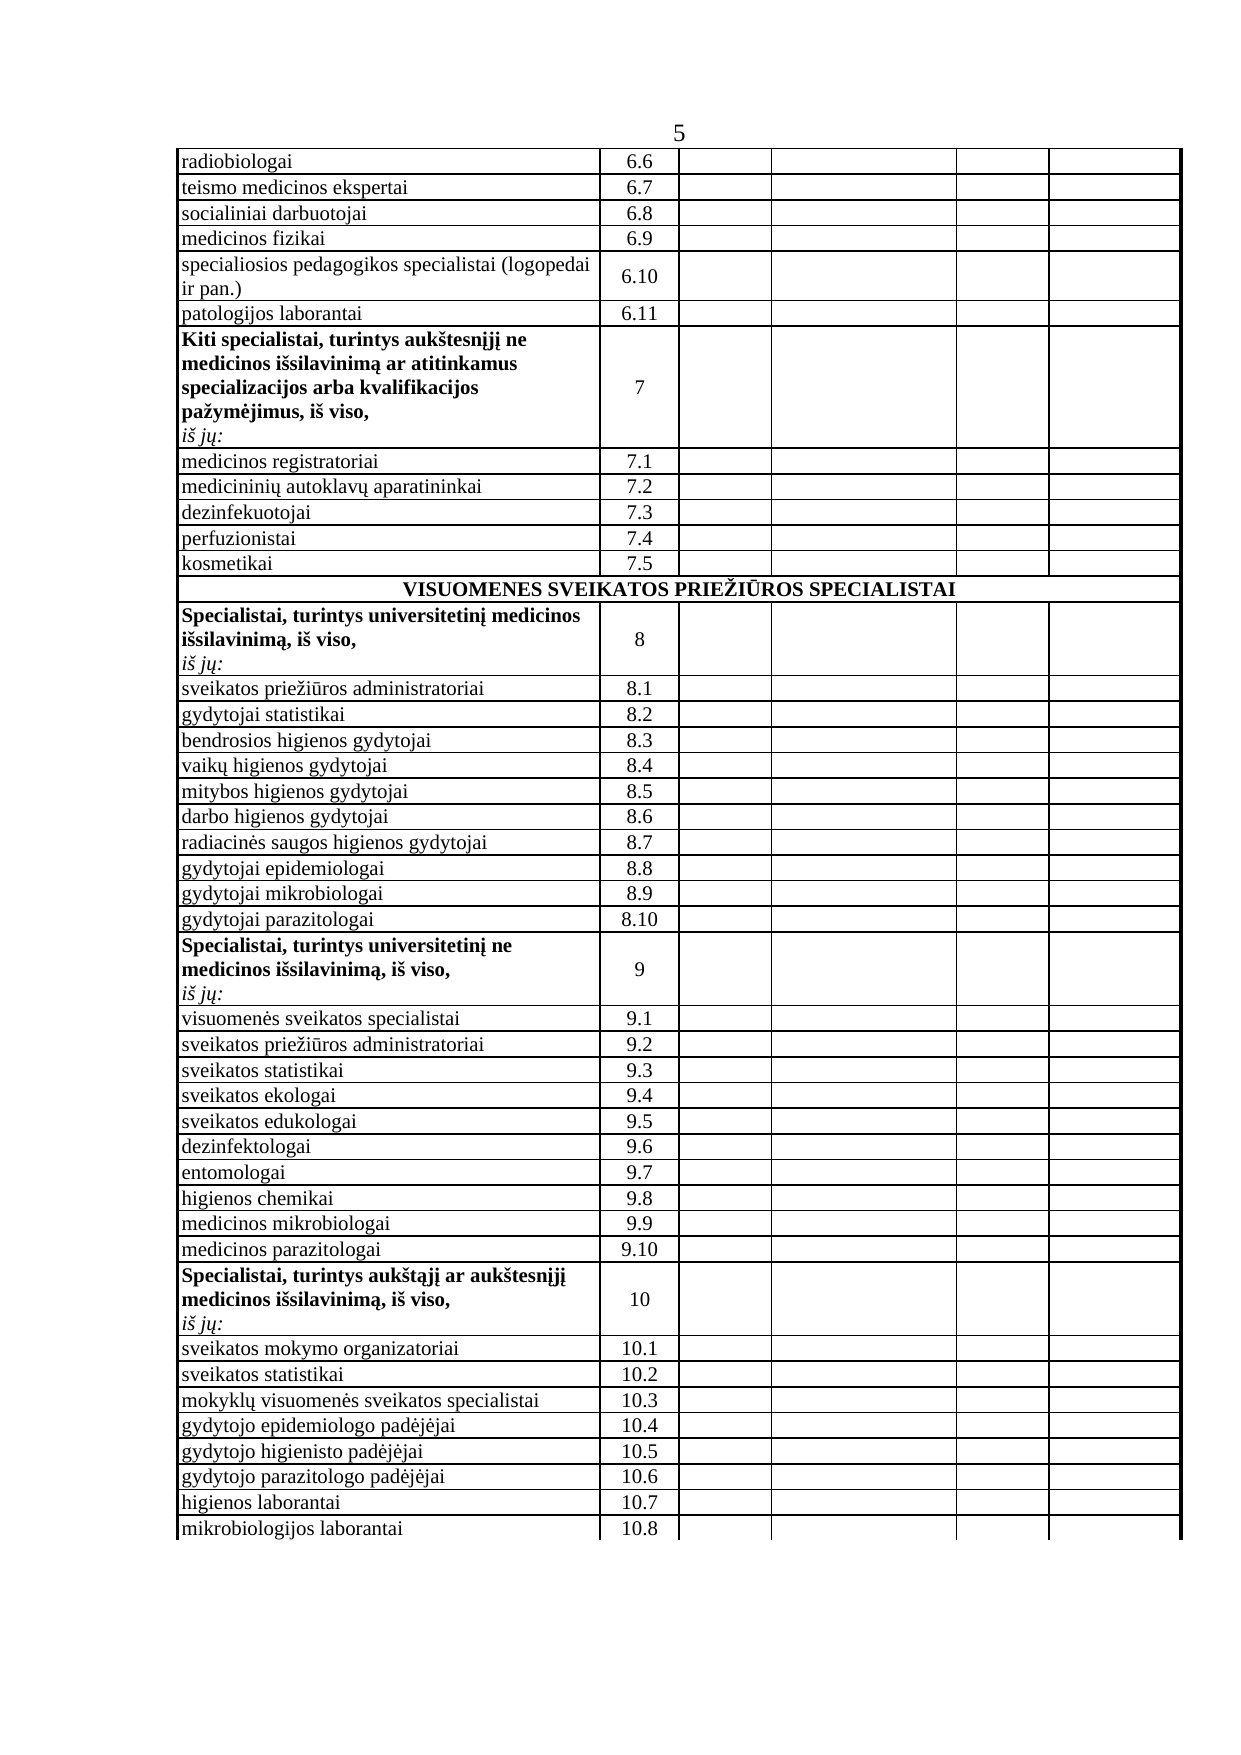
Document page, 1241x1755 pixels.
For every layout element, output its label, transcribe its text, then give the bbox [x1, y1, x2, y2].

table_cell [957, 526, 1048, 550]
table_cell 6.10 [601, 252, 678, 300]
table_cell [957, 149, 1048, 173]
table_cell radiobiologai [179, 149, 599, 173]
table_cell [680, 1237, 771, 1261]
table_cell [680, 252, 771, 300]
table_cell teismo medicinos ekspertai [179, 175, 599, 199]
table_cell sveikatos statistikai [179, 1058, 599, 1082]
table_cell [772, 1032, 956, 1056]
table_cell [772, 1237, 956, 1261]
table_cell [1050, 728, 1179, 752]
table_cell socialiniai darbuotojai [179, 201, 599, 224]
table_cell 8.6 [601, 805, 678, 828]
table_cell [680, 1083, 771, 1107]
table_cell medicinos fizikai [179, 226, 599, 250]
table_cell 6.8 [601, 201, 678, 224]
table_cell [680, 728, 771, 752]
table_cell 9 [601, 933, 678, 1005]
table_cell [957, 933, 1048, 1005]
table_cell [957, 201, 1048, 224]
table_cell [772, 526, 956, 550]
table_cell [1050, 1362, 1179, 1386]
table_cell [772, 1186, 956, 1210]
table_cell 7.3 [601, 500, 678, 524]
table_cell medicinos mikrobiologai [179, 1211, 599, 1235]
table_cell [1050, 907, 1179, 931]
table_cell [680, 603, 771, 675]
table_cell [1050, 252, 1179, 300]
table_cell mokyklų visuomenės sveikatos specialistai [179, 1388, 599, 1412]
table_cell [772, 1211, 956, 1235]
table_cell dezinfekuotojai [179, 500, 599, 524]
table_cell 9.8 [601, 1186, 678, 1210]
table_cell 8.7 [601, 830, 678, 854]
table_cell [680, 201, 771, 224]
table_cell [680, 500, 771, 524]
table_cell 9.9 [601, 1211, 678, 1235]
table_cell [957, 1465, 1048, 1488]
table_cell [680, 301, 771, 325]
table_cell [772, 1109, 956, 1133]
table_cell higienos laborantai [179, 1490, 599, 1514]
table_cell [957, 475, 1048, 498]
table_cell [772, 805, 956, 828]
table_cell [680, 1109, 771, 1133]
table_cell [680, 1263, 771, 1335]
table_cell [680, 1211, 771, 1235]
table_cell 7.2 [601, 475, 678, 498]
table_cell radiacinės saugos higienos gydytojai [179, 830, 599, 854]
table_cell [1050, 201, 1179, 224]
table_cell [1050, 779, 1179, 803]
table_cell 10.8 [601, 1516, 678, 1540]
table_cell 7.1 [601, 449, 678, 473]
table_cell [1050, 933, 1179, 1005]
table_cell [957, 449, 1048, 473]
table_cell [1050, 1109, 1179, 1133]
table_cell [680, 1006, 771, 1030]
table_cell [1050, 1263, 1179, 1335]
table_cell [1050, 175, 1179, 199]
table_cell [680, 175, 771, 199]
table_cell [772, 779, 956, 803]
table_cell [1050, 475, 1179, 498]
table_cell [957, 1516, 1048, 1540]
table_cell [1050, 1439, 1179, 1463]
table_cell [1050, 1058, 1179, 1082]
table_cell medicinos parazitologai [179, 1237, 599, 1261]
table_cell [957, 603, 1048, 675]
table_cell [772, 551, 956, 575]
table_cell [957, 1058, 1048, 1082]
table_cell [957, 753, 1048, 777]
table_cell [957, 1263, 1048, 1335]
table_cell [772, 252, 956, 300]
table_cell [772, 201, 956, 224]
table_cell [1050, 1160, 1179, 1184]
table_cell [772, 603, 956, 675]
table_cell [1050, 1006, 1179, 1030]
table_cell [1050, 1413, 1179, 1437]
table_cell visuomenės sveikatos specialistai [179, 1006, 599, 1030]
table_cell 9.5 [601, 1109, 678, 1133]
table_cell [772, 1160, 956, 1184]
table_cell [680, 1186, 771, 1210]
table_cell [1050, 805, 1179, 828]
table_cell [680, 1516, 771, 1540]
table_cell 8.4 [601, 753, 678, 777]
table_cell [680, 702, 771, 726]
table_cell [957, 856, 1048, 880]
table_cell [957, 907, 1048, 931]
table_cell sveikatos ekologai [179, 1083, 599, 1107]
table_cell [957, 702, 1048, 726]
table_cell [1050, 226, 1179, 250]
table_cell [772, 1362, 956, 1386]
table_cell sveikatos statistikai [179, 1362, 599, 1386]
table_cell [1050, 1336, 1179, 1360]
table_cell perfuzionistai [179, 526, 599, 550]
table_cell [680, 779, 771, 803]
table_cell [680, 449, 771, 473]
table_cell [957, 1186, 1048, 1210]
table_cell 7.5 [601, 551, 678, 575]
table_cell [680, 1160, 771, 1184]
table_cell gydytojai parazitologai [179, 907, 599, 931]
table_cell sveikatos priežiūros administratoriai [179, 1032, 599, 1056]
table_cell [680, 327, 771, 447]
table_cell Specialistai, turintys universitetinį medicinos išsilavinimą, iš viso, iš jų: [179, 603, 599, 675]
table_cell 9.1 [601, 1006, 678, 1030]
table_cell 7 [601, 327, 678, 447]
table_cell [1050, 1516, 1179, 1540]
table_cell 10.7 [601, 1490, 678, 1514]
table_cell [772, 1516, 956, 1540]
table_cell [957, 252, 1048, 300]
table_cell bendrosios higienos gydytojai [179, 728, 599, 752]
table_cell [680, 1490, 771, 1514]
table_cell [957, 728, 1048, 752]
table_cell entomologai [179, 1160, 599, 1184]
table_cell 10.2 [601, 1362, 678, 1386]
table_cell 6.6 [601, 149, 678, 173]
table_cell Kiti specialistai, turintys aukštesnįjį ne medicinos išsilavinimą ar atitinkamus specializacijos arba kvalifikacijos pažymėjimus, iš viso, iš jų: [179, 327, 599, 447]
table_cell [957, 1388, 1048, 1412]
table_cell [772, 1439, 956, 1463]
table_cell [680, 1362, 771, 1386]
table_cell [1050, 301, 1179, 325]
table_cell [957, 226, 1048, 250]
table_cell vaikų higienos gydytojai [179, 753, 599, 777]
table_cell [772, 907, 956, 931]
table_cell [1050, 1135, 1179, 1158]
table_cell [957, 327, 1048, 447]
table_cell [957, 1439, 1048, 1463]
table_cell 10 [601, 1263, 678, 1335]
table_cell [772, 1135, 956, 1158]
table_cell [772, 830, 956, 854]
table_cell [957, 1490, 1048, 1514]
table_cell 9.6 [601, 1135, 678, 1158]
table_cell [680, 149, 771, 173]
table_cell medicinos registratoriai [179, 449, 599, 473]
table_cell [772, 1413, 956, 1437]
table_cell gydytojo higienisto padėjėjai [179, 1439, 599, 1463]
table_cell [772, 449, 956, 473]
table_cell Specialistai, turintys aukštąjį ar aukštesnįjį medicinos išsilavinimą, iš viso, iš jų: [179, 1263, 599, 1335]
table_cell [772, 933, 956, 1005]
table_cell [680, 1135, 771, 1158]
table_cell gydytojai statistikai [179, 702, 599, 726]
table_cell [1050, 1490, 1179, 1514]
table_cell [772, 753, 956, 777]
table_cell sveikatos mokymo organizatoriai [179, 1336, 599, 1360]
table_cell [680, 881, 771, 905]
table_cell 8.3 [601, 728, 678, 752]
table_cell [957, 1413, 1048, 1437]
table_cell 10.1 [601, 1336, 678, 1360]
table_cell 7.4 [601, 526, 678, 550]
table_cell specialiosios pedagogikos specialistai (logopedai ir pan.) [179, 252, 599, 300]
table_cell Specialistai, turintys universitetinį ne medicinos išsilavinimą, iš viso, iš jų: [179, 933, 599, 1005]
table_cell [957, 805, 1048, 828]
table_cell gydytojo parazitologo padėjėjai [179, 1465, 599, 1488]
table_cell [1050, 676, 1179, 700]
table_cell [1050, 500, 1179, 524]
table_cell [680, 475, 771, 498]
table_cell [1050, 753, 1179, 777]
table_cell [772, 226, 956, 250]
table_cell [957, 1237, 1048, 1261]
table_cell [772, 327, 956, 447]
table_cell 10.4 [601, 1413, 678, 1437]
table_cell 6.11 [601, 301, 678, 325]
table_cell [772, 1083, 956, 1107]
table_cell [680, 526, 771, 550]
table_cell [772, 1336, 956, 1360]
table_cell [1050, 856, 1179, 880]
table_cell [1050, 1237, 1179, 1261]
table_cell 10.3 [601, 1388, 678, 1412]
table_cell [772, 475, 956, 498]
table_cell [772, 881, 956, 905]
table_cell 8.1 [601, 676, 678, 700]
table_cell [680, 1336, 771, 1360]
table_cell [1050, 149, 1179, 173]
table_cell darbo higienos gydytojai [179, 805, 599, 828]
table_cell [1050, 881, 1179, 905]
table_cell [680, 676, 771, 700]
table_cell [1050, 830, 1179, 854]
table_cell [957, 1032, 1048, 1056]
table_cell [957, 1160, 1048, 1184]
table_cell [1050, 702, 1179, 726]
table_cell [1050, 526, 1179, 550]
table_cell 10.6 [601, 1465, 678, 1488]
table_cell 9.7 [601, 1160, 678, 1184]
table_cell [772, 1490, 956, 1514]
table_cell [1050, 1083, 1179, 1107]
table_cell [680, 753, 771, 777]
table_cell [957, 1336, 1048, 1360]
table_cell [957, 1006, 1048, 1030]
table_cell [1050, 1388, 1179, 1412]
table_cell gydytojo epidemiologo padėjėjai [179, 1413, 599, 1437]
table_cell 9.4 [601, 1083, 678, 1107]
table_cell [680, 1465, 771, 1488]
table_cell 6.9 [601, 226, 678, 250]
table_cell [680, 933, 771, 1005]
table_cell VISUOMENES SVEIKATOS PRIEŽIŪROS SPECIALISTAI [179, 577, 1179, 601]
table_cell [1050, 1032, 1179, 1056]
table_cell [1050, 551, 1179, 575]
table_cell 8 [601, 603, 678, 675]
table_cell [772, 1006, 956, 1030]
table_cell [957, 830, 1048, 854]
table_cell 6.7 [601, 175, 678, 199]
table_cell [772, 1388, 956, 1412]
table_cell 9.2 [601, 1032, 678, 1056]
table_cell [680, 1439, 771, 1463]
table_cell 9.3 [601, 1058, 678, 1082]
table_cell [1050, 1186, 1179, 1210]
table_cell [1050, 327, 1179, 447]
table_cell [957, 1135, 1048, 1158]
table_cell mikrobiologijos laborantai [179, 1516, 599, 1540]
table_cell [957, 779, 1048, 803]
table_cell patologijos laborantai [179, 301, 599, 325]
table_cell [772, 676, 956, 700]
table_cell [957, 1362, 1048, 1386]
table_cell [957, 551, 1048, 575]
table_cell [680, 907, 771, 931]
table_cell [957, 301, 1048, 325]
table_cell [772, 149, 956, 173]
table_cell [680, 856, 771, 880]
table_cell [1050, 603, 1179, 675]
table_cell kosmetikai [179, 551, 599, 575]
table_cell 8.8 [601, 856, 678, 880]
table_cell [1050, 449, 1179, 473]
table_cell [1050, 1211, 1179, 1235]
table_cell 8.2 [601, 702, 678, 726]
table_cell [772, 728, 956, 752]
table_cell [680, 805, 771, 828]
table_cell [957, 1211, 1048, 1235]
table_cell [957, 1109, 1048, 1133]
table_cell [957, 175, 1048, 199]
table_cell [680, 830, 771, 854]
table_cell higienos chemikai [179, 1186, 599, 1210]
table_cell [772, 702, 956, 726]
table_cell gydytojai epidemiologai [179, 856, 599, 880]
table_cell sveikatos priežiūros administratoriai [179, 676, 599, 700]
table_cell 8.10 [601, 907, 678, 931]
table_cell [772, 1263, 956, 1335]
table_cell [957, 1083, 1048, 1107]
table_cell [957, 500, 1048, 524]
table_cell [680, 1032, 771, 1056]
table_cell [772, 1058, 956, 1082]
table_cell 8.5 [601, 779, 678, 803]
table_cell [1050, 1465, 1179, 1488]
table_cell [772, 301, 956, 325]
table_cell [772, 1465, 956, 1488]
table_cell 8.9 [601, 881, 678, 905]
table_cell 10.5 [601, 1439, 678, 1463]
table_cell mitybos higienos gydytojai [179, 779, 599, 803]
table_cell [772, 500, 956, 524]
table_cell [680, 226, 771, 250]
table_cell [680, 1058, 771, 1082]
table_cell [957, 676, 1048, 700]
table_cell [680, 1413, 771, 1437]
table_cell sveikatos edukologai [179, 1109, 599, 1133]
table_cell [772, 856, 956, 880]
table_cell gydytojai mikrobiologai [179, 881, 599, 905]
table_cell [772, 175, 956, 199]
table_cell 9.10 [601, 1237, 678, 1261]
table_cell [680, 551, 771, 575]
table_cell [680, 1388, 771, 1412]
table_cell dezinfektologai [179, 1135, 599, 1158]
table_cell medicininių autoklavų aparatininkai [179, 475, 599, 498]
table_cell [957, 881, 1048, 905]
